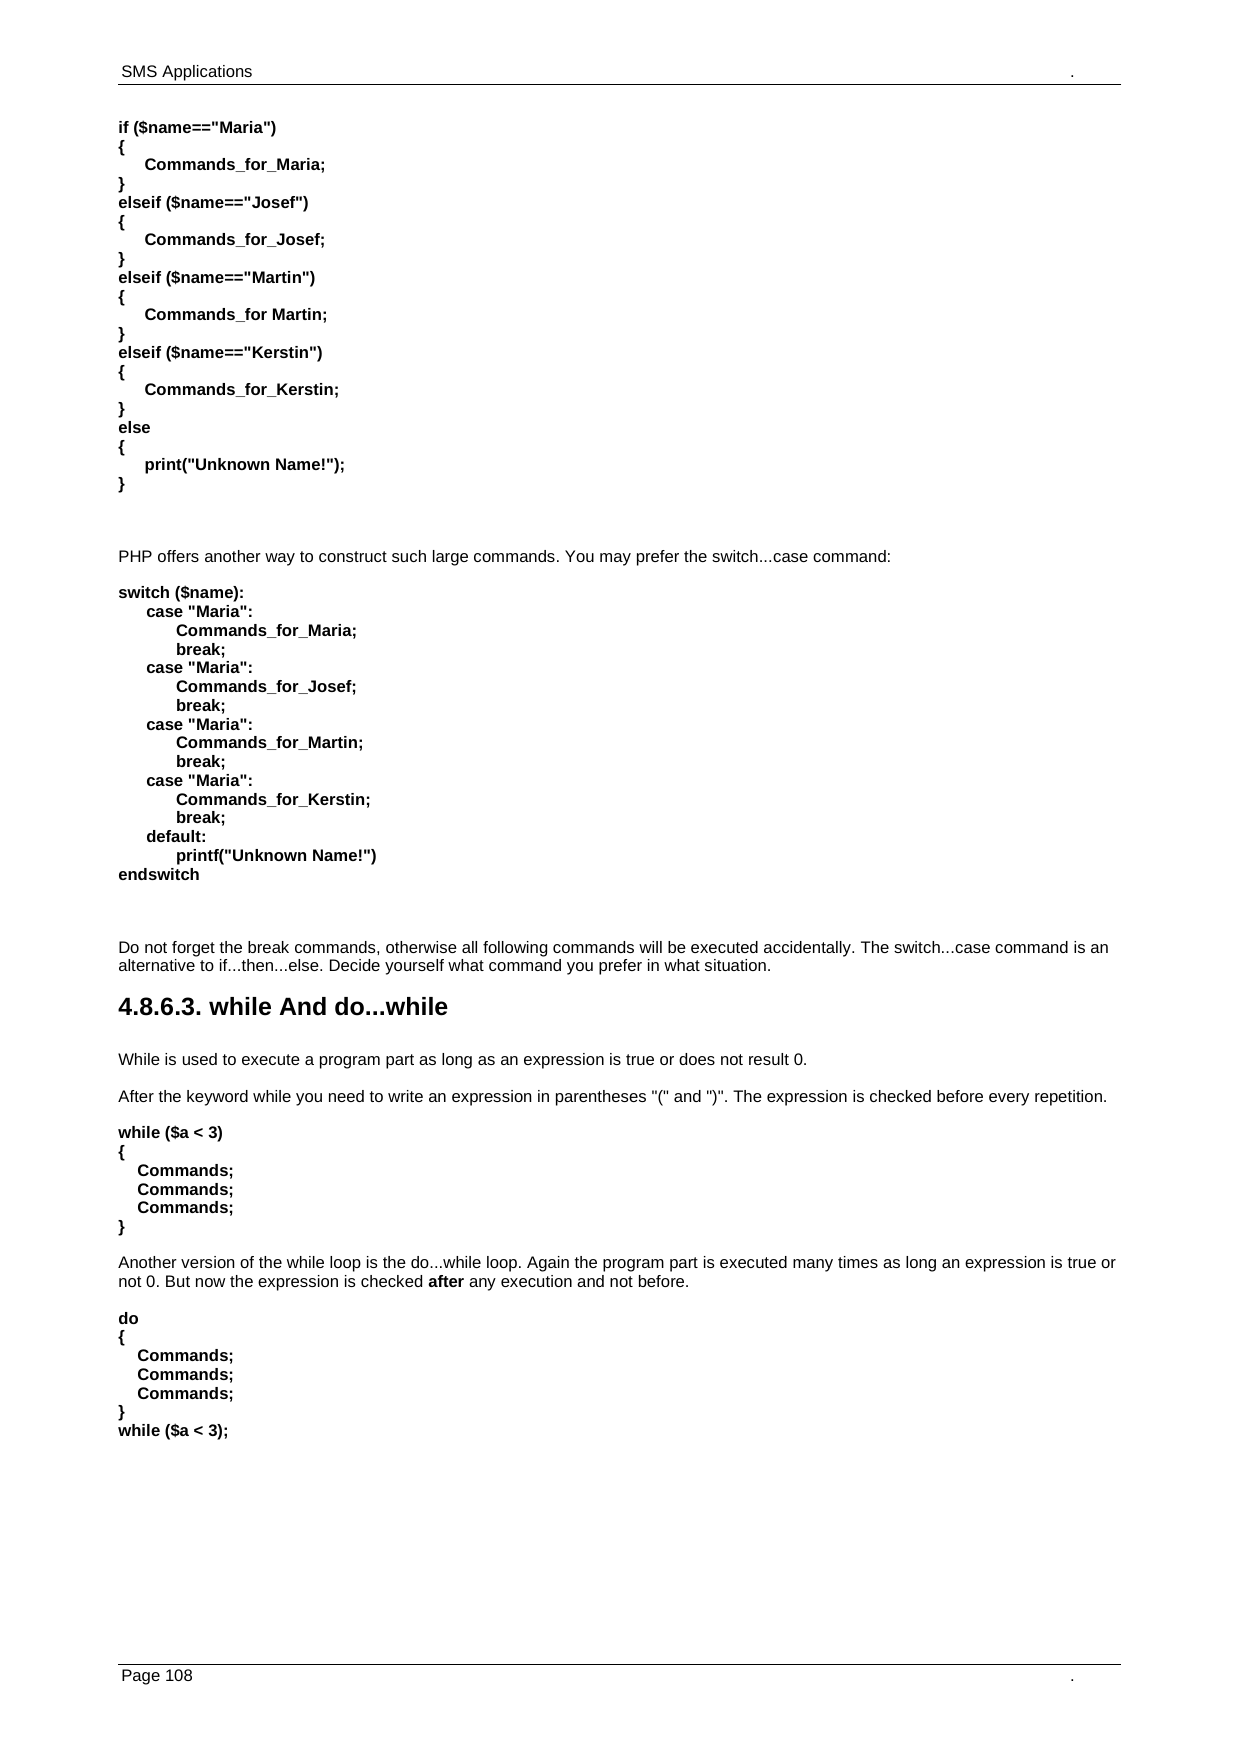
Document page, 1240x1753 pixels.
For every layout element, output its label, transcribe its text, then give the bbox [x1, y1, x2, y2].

text if ($name=="Maria") { Commands_for_Maria; } elseif ($name=="Josef") { Commands_for_Josef; } elseif ($name=="Martin") { Commands_for Martin; } elseif ($name=="Kerstin") { Commands_for_Kerstin; } else { print("Unknown Name!"); } [118, 118, 1121, 493]
text Another version of the while loop is the do...while loop. Again the program part is executed many times as long an expression is true or not 0. But now the expression is checked after any execution and not before. [118, 1254, 1121, 1291]
text Do not forget the break commands, otherwise all following commands will be executed accidentally. The switch...case command is an alternative to if...then...else. Decide yourself what command you prefer in what situation. [118, 938, 1121, 975]
text do { Commands; Commands; Commands; } while ($a < 3); [118, 1309, 1121, 1440]
subtitle while And do...while [118, 993, 1121, 1021]
text PHP offers another way to construct such large commands. You may prefer the switch...case command: [118, 547, 1121, 566]
text while ($a < 3) { Commands; Commands; Commands; } [118, 1123, 1121, 1236]
text While is used to execute a program part as long as an expression is true or does not result 0. [118, 1051, 1121, 1069]
text switch ($name): case "Maria": Commands_for_Maria; break; case "Maria": Commands_for_Josef; break; case "Maria": Commands_for_Martin; break; case "Maria": Commands_for_Kerstin; break; default: printf("Unknown Name!") endswitch [118, 584, 1121, 884]
text After the keyword while you need to write an expression in parentheses "(" and ")". The expression is checked before every repetition. [118, 1087, 1121, 1106]
